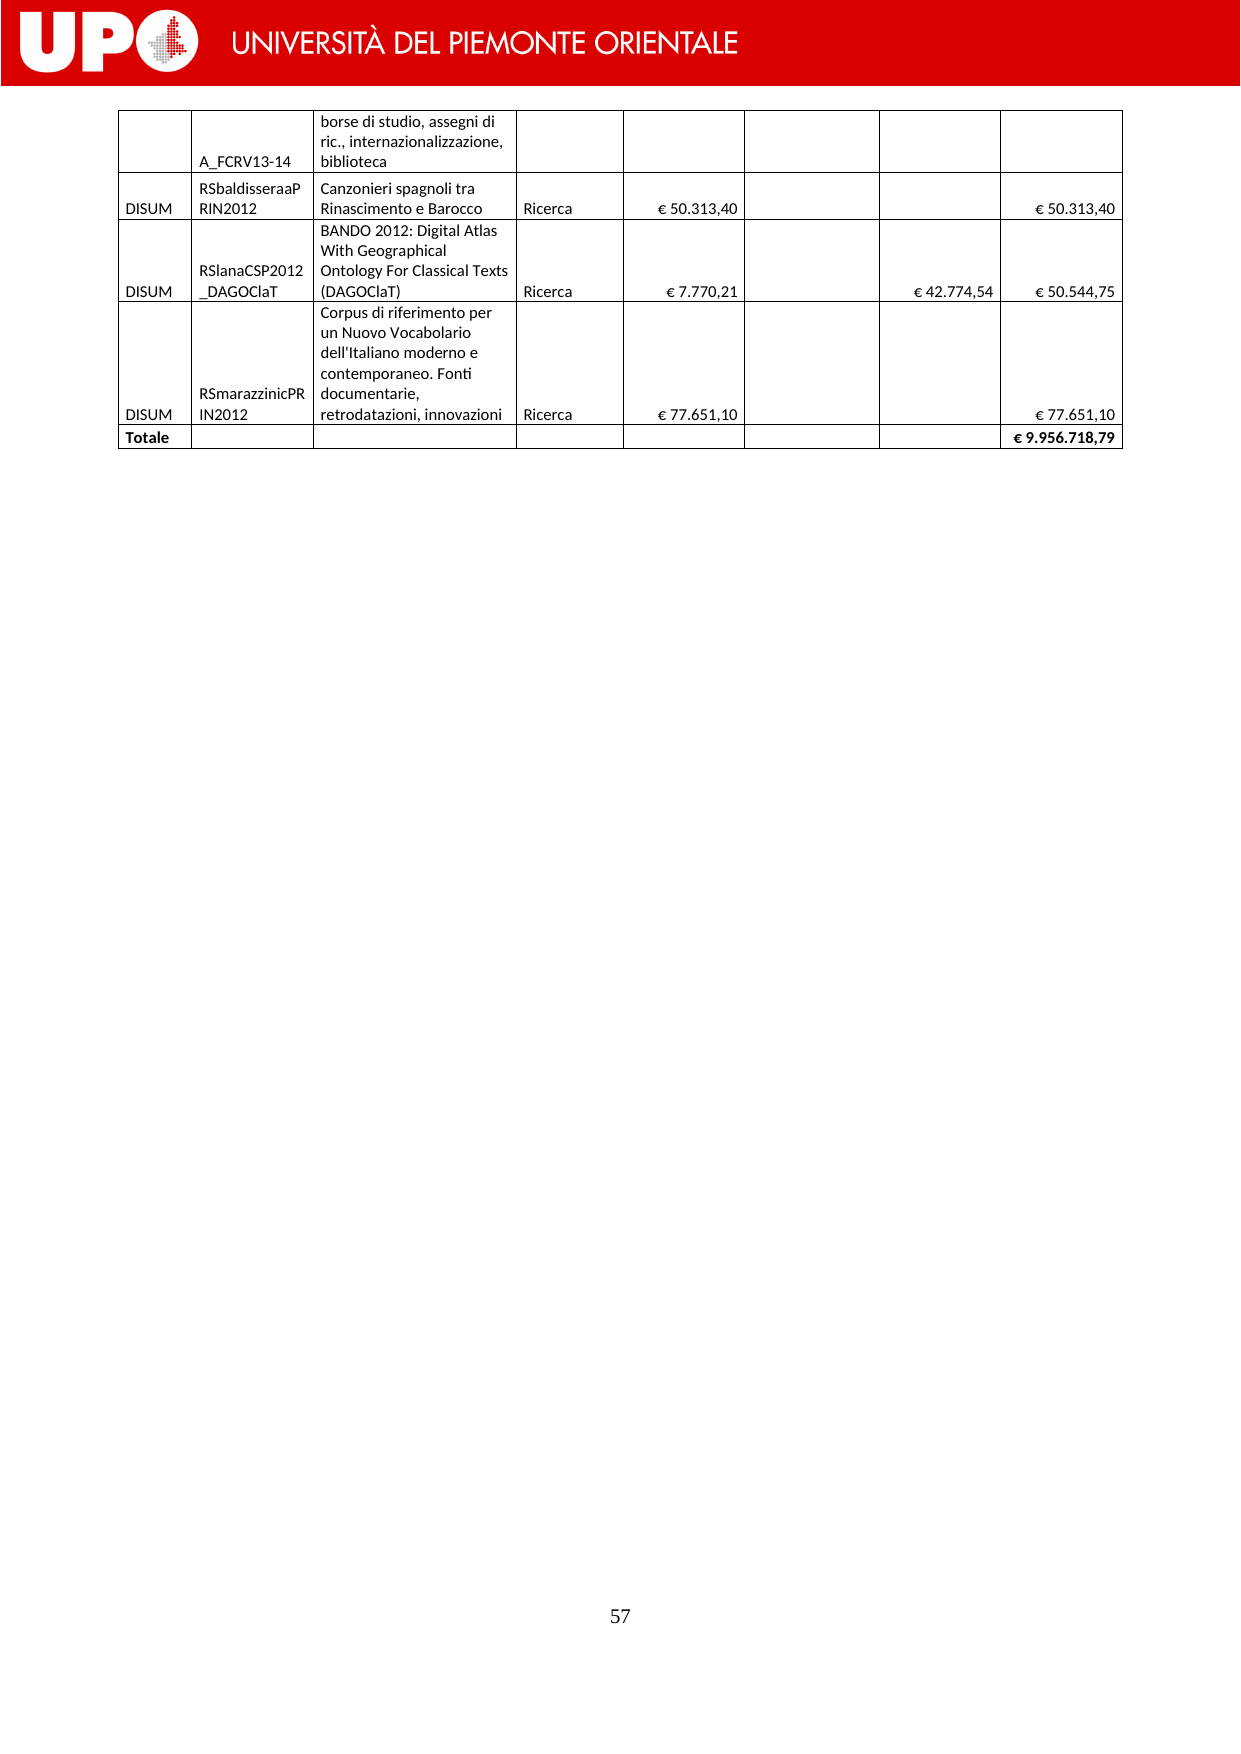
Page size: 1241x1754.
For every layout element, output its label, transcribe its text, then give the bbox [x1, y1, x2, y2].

table_cell [119, 111, 191, 172]
table_cell [517, 425, 623, 447]
table_cell [1001, 111, 1122, 172]
table_cell Ricerca [517, 173, 623, 219]
table_cell € 7.770,21 [624, 220, 744, 301]
table_cell A_FCRV13-14 [192, 111, 313, 172]
table_cell [745, 425, 879, 447]
table_cell [624, 111, 744, 172]
table_cell RSbaldisseraaPRIN2012 [192, 173, 313, 219]
table_cell BANDO 2012: Digital Atlas With Geographical Ontology For Classical Texts (DAGOClaT) [314, 220, 516, 301]
table_cell RSlanaCSP2012_DAGOClaT [192, 220, 313, 301]
table_cell [880, 302, 1000, 424]
table_cell [314, 425, 516, 447]
table_cell [745, 302, 879, 424]
table_cell [880, 111, 1000, 172]
table_cell [745, 220, 879, 301]
table_cell borse di studio, assegni di ric., internazionalizzazione, biblioteca [314, 111, 516, 172]
table_cell Ricerca [517, 220, 623, 301]
table_cell Canzonieri spagnoli tra Rinascimento e Barocco [314, 173, 516, 219]
table_cell € 50.544,75 [1001, 220, 1122, 301]
table_cell [745, 111, 879, 172]
table_cell € 50.313,40 [1001, 173, 1122, 219]
table_cell DISUM [119, 173, 191, 219]
table_cell € 42.774,54 [880, 220, 1000, 301]
table_cell [880, 173, 1000, 219]
table_cell DISUM [119, 302, 191, 424]
table_cell Ricerca [517, 302, 623, 424]
table_cell € 50.313,40 [624, 173, 744, 219]
table_cell [880, 425, 1000, 447]
table_cell [517, 111, 623, 172]
table_cell DISUM [119, 220, 191, 301]
table_cell € 77.651,10 [1001, 302, 1122, 424]
table_cell Totale [119, 425, 191, 447]
table_cell [192, 425, 313, 447]
table_cell Corpus di riferimento per un Nuovo Vocabolario dell'Italiano moderno e contemporaneo. Fonti documentarie, retrodatazioni, innovazioni [314, 302, 516, 424]
table_cell [745, 173, 879, 219]
table_cell € 77.651,10 [624, 302, 744, 424]
table_cell RSmarazzinicPRIN2012 [192, 302, 313, 424]
table_cell € 9.956.718,79 [1001, 425, 1122, 447]
table_cell [624, 425, 744, 447]
